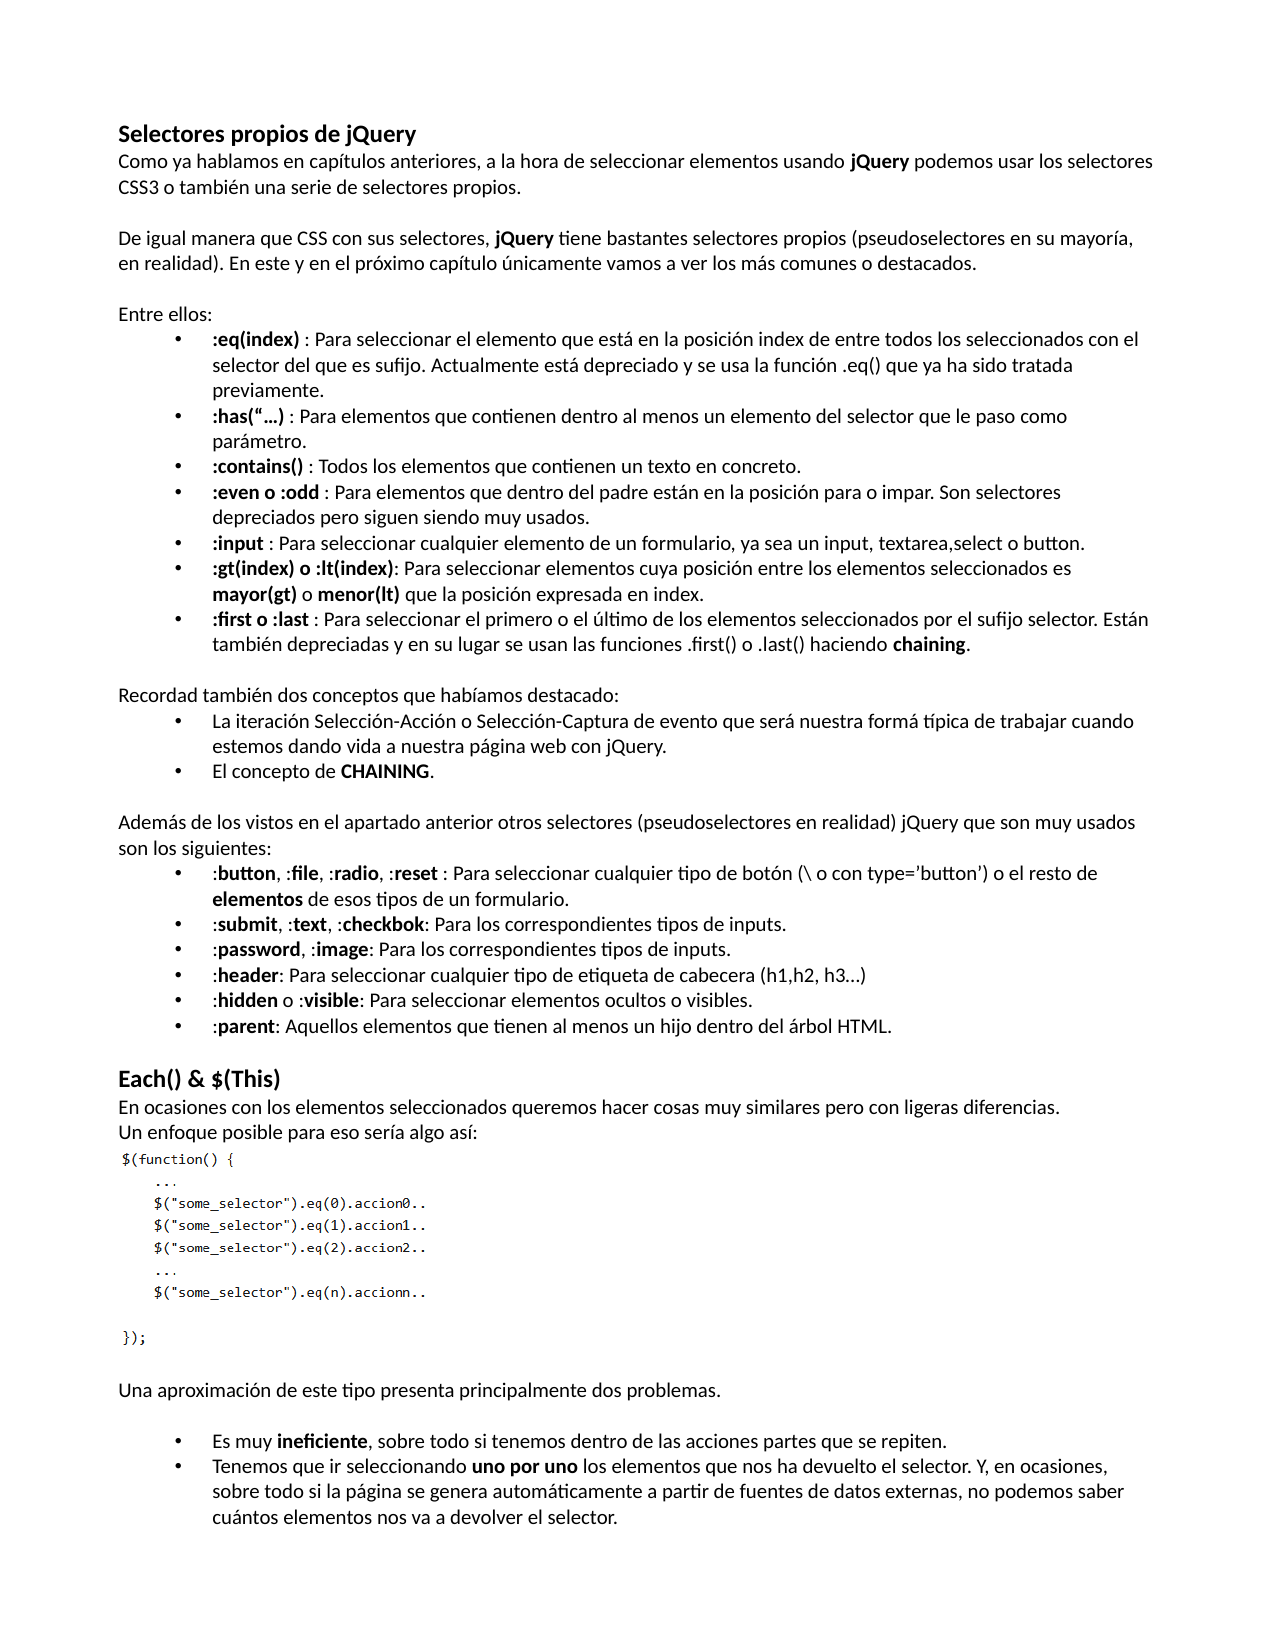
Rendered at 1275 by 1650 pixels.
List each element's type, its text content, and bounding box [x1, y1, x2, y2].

picture [118, 1145, 431, 1352]
list El concepto de CHAINING. [174, 759, 1157, 784]
text En ocasiones con los elementos seleccionados queremos hacer cosas muy similares pero con ligeras diferencias. [118, 1094, 1157, 1119]
text Entre ellos: [118, 301, 1157, 327]
text Each() & $(This) [118, 1064, 1157, 1094]
text Un enfoque posible para eso sería algo así: [118, 1119, 1157, 1145]
list :hidden o :visible: Para seleccionar elementos ocultos o visibles. [174, 987, 1157, 1013]
text Además de los vistos en el apartado anterior otros selectores (pseudoselectores en realidad) jQuery que son muy usados son los siguientes: [118, 809, 1157, 860]
list La iteración Selección-Acción o Selección-Captura de evento que será nuestra formá típica de trabajar cuando estemos dando vida a nuestra página web con jQuery. [174, 708, 1157, 759]
list :contains() : Todos los elementos que contienen un texto en concreto. [174, 454, 1157, 479]
list :has(“…) : Para elementos que contienen dentro al menos un elemento del selector que le paso como parámetro. [174, 403, 1157, 454]
text Como ya hablamos en capítulos anteriores, a la hora de seleccionar elementos usando jQuery podemos usar los selectores CSS3 o también una serie de selectores propios. [118, 149, 1157, 199]
list :header: Para seleccionar cualquier tipo de etiqueta de cabecera (h1,h2, h3…) [174, 962, 1157, 987]
text De igual manera que CSS con sus selectores, jQuery tiene bastantes selectores propios (pseudoselectores en su mayoría, en realidad). En este y en el próximo capítulo únicamente vamos a ver los más comunes o destacados. [118, 225, 1157, 276]
list :password, :image: Para los correspondientes tipos de inputs. [174, 937, 1157, 962]
list Es muy ineficiente, sobre todo si tenemos dentro de las acciones partes que se repiten. [174, 1428, 1157, 1453]
text Recordad también dos conceptos que habíamos destacado: [118, 682, 1157, 708]
text Selectores propios de jQuery [118, 118, 1157, 149]
list :button, :file, :radio, :reset : Para seleccionar cualquier tipo de botón (\ o con type=’button’) o el resto de elementos de esos tipos de un formulario. [174, 860, 1157, 911]
list :eq(index) : Para seleccionar el elemento que está en la posición index de entre todos los seleccionados con el selector del que es sufijo. Actualmente está depreciado y se usa la función .eq() que ya ha sido tratada previamente. [174, 327, 1157, 403]
list Tenemos que ir seleccionando uno por uno los elementos que nos ha devuelto el selector. Y, en ocasiones, sobre todo si la página se genera automáticamente a partir de fuentes de datos externas, no podemos saber cuántos elementos nos va a devolver el selector. [174, 1453, 1157, 1529]
text Una aproximación de este tipo presenta principalmente dos problemas. [118, 1377, 1157, 1402]
list :submit, :text, :checkbok: Para los correspondientes tipos de inputs. [174, 911, 1157, 937]
list :first o :last : Para seleccionar el primero o el último de los elementos seleccionados por el sufijo selector. Están también depreciadas y en su lugar se usan las funciones .first() o .last() haciendo chaining. [174, 606, 1157, 657]
list :input : Para seleccionar cualquier elemento de un formulario, ya sea un input, textarea,select o button. [174, 530, 1157, 555]
list :gt(index) o :lt(index): Para seleccionar elementos cuya posición entre los elementos seleccionados es mayor(gt) o menor(lt) que la posición expresada en index. [174, 555, 1157, 606]
list :even o :odd : Para elementos que dentro del padre están en la posición para o impar. Son selectores depreciados pero siguen siendo muy usados. [174, 479, 1157, 530]
list :parent: Aquellos elementos que tienen al menos un hijo dentro del árbol HTML. [174, 1013, 1157, 1038]
